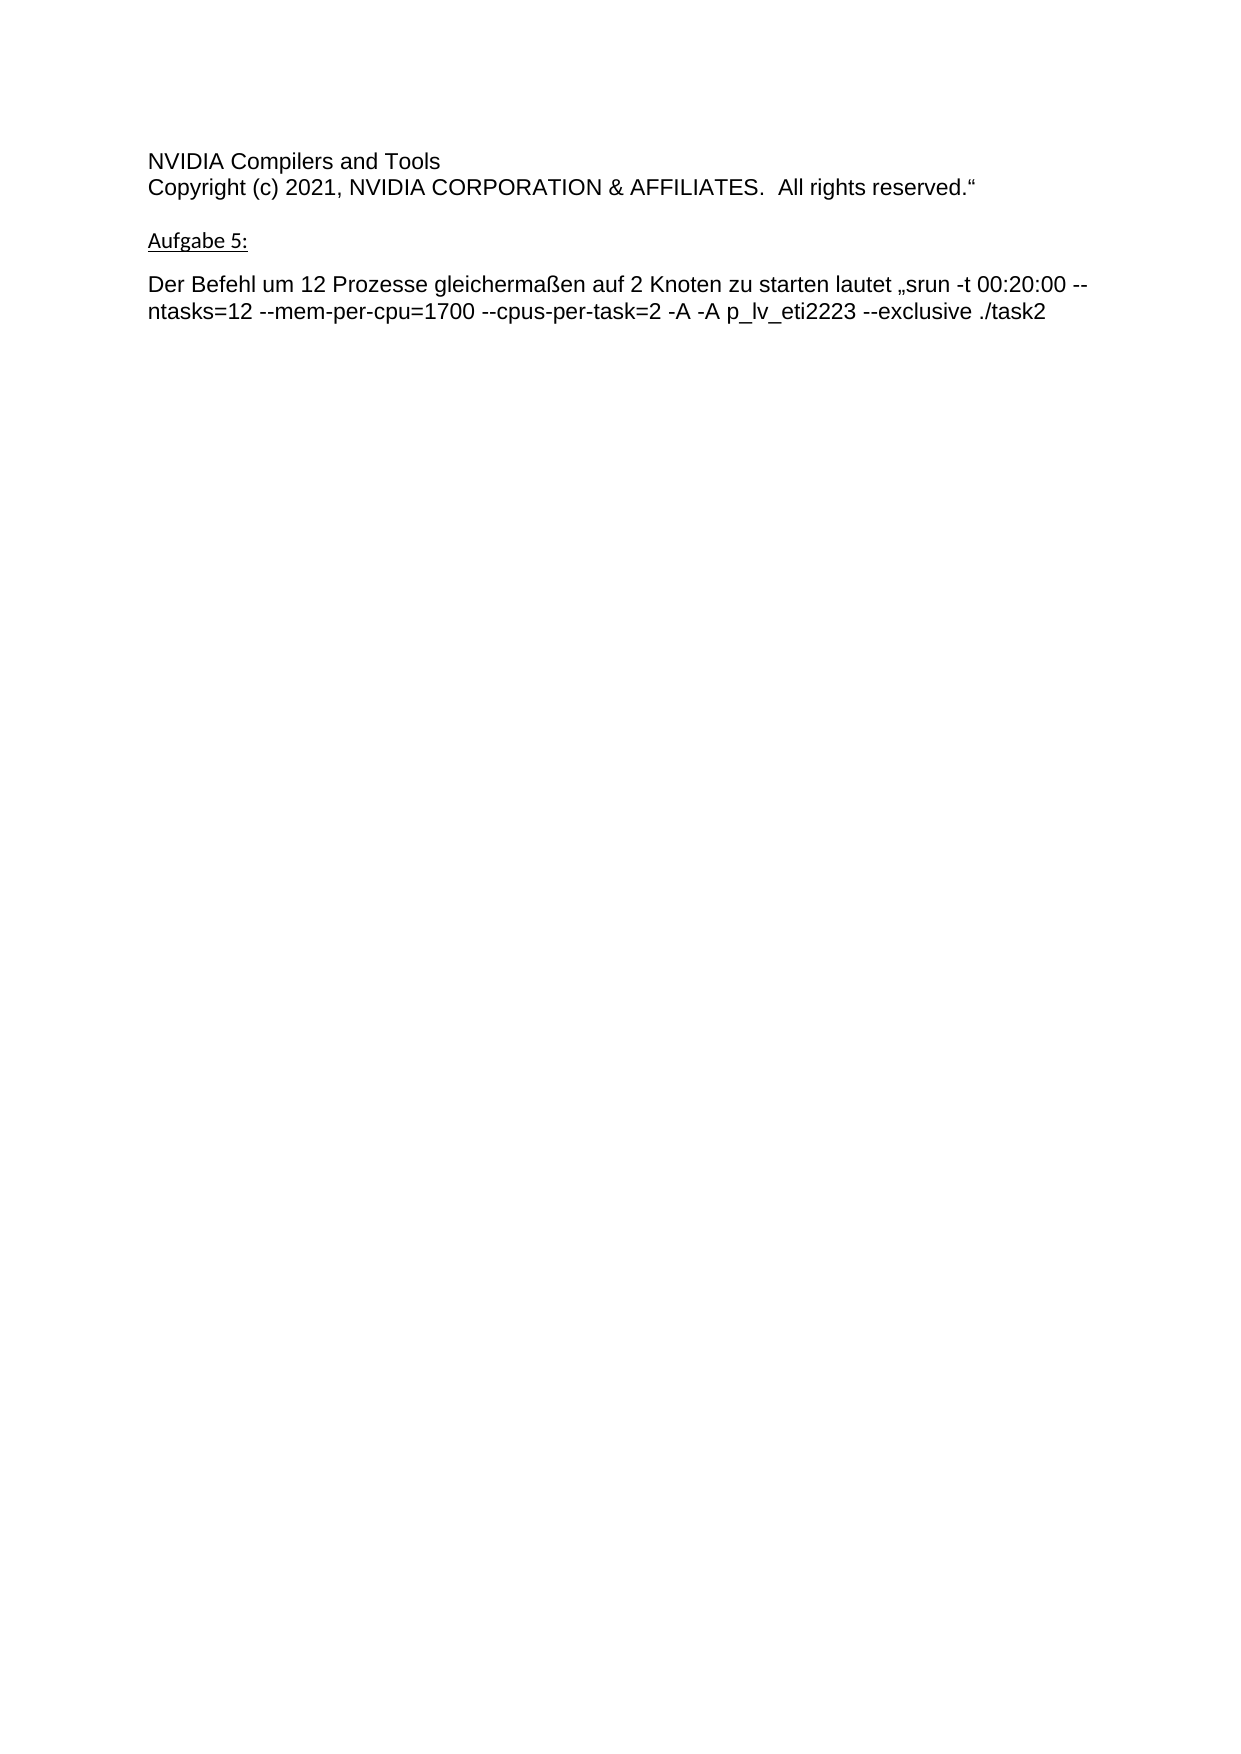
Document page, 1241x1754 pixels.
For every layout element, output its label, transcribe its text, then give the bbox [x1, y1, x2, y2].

text NVIDIA Compilers and Tools [148, 148, 1093, 174]
text Der Befehl um 12 Prozesse gleichermaßen auf 2 Knoten zu starten lautet „srun -t 00:20:00 --ntasks=12 --mem-per-cpu=1700 --cpus-per-task=2 -A -A p_lv_eti2223 --exclusive ./task2 [148, 271, 1093, 324]
text Copyright (c) 2021, NVIDIA CORPORATION & AFFILIATES. All rights reserved.“ [148, 174, 1093, 200]
text Aufgabe 5: [148, 227, 1093, 255]
